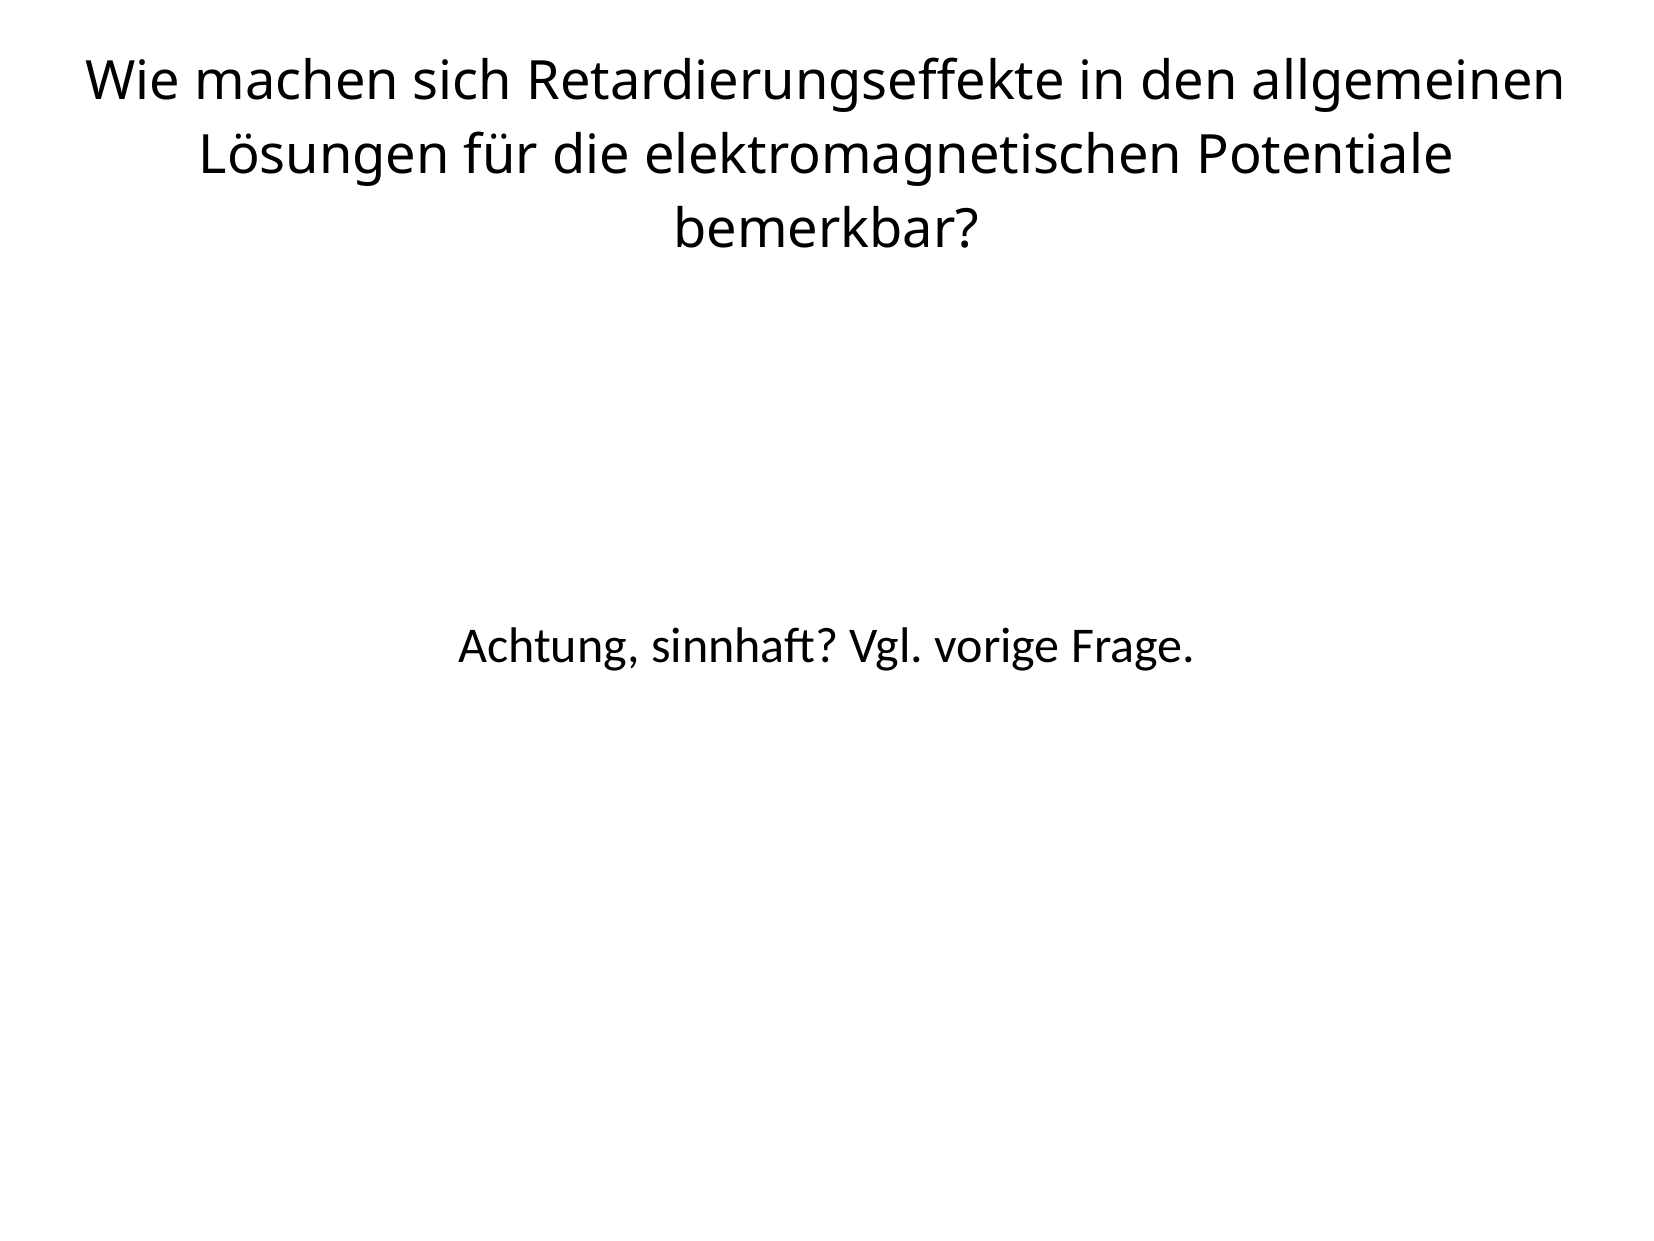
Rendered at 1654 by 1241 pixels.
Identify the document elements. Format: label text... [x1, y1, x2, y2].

subtitle Achtung, sinnhaft? Vgl. vorige Frage. [82, 290, 1571, 1010]
title Wie machen sich Retardierungseffekte in den allgemeinen Lösungen für die elektromagnetischen Potentiale bemerkbar? [82, 49, 1571, 257]
